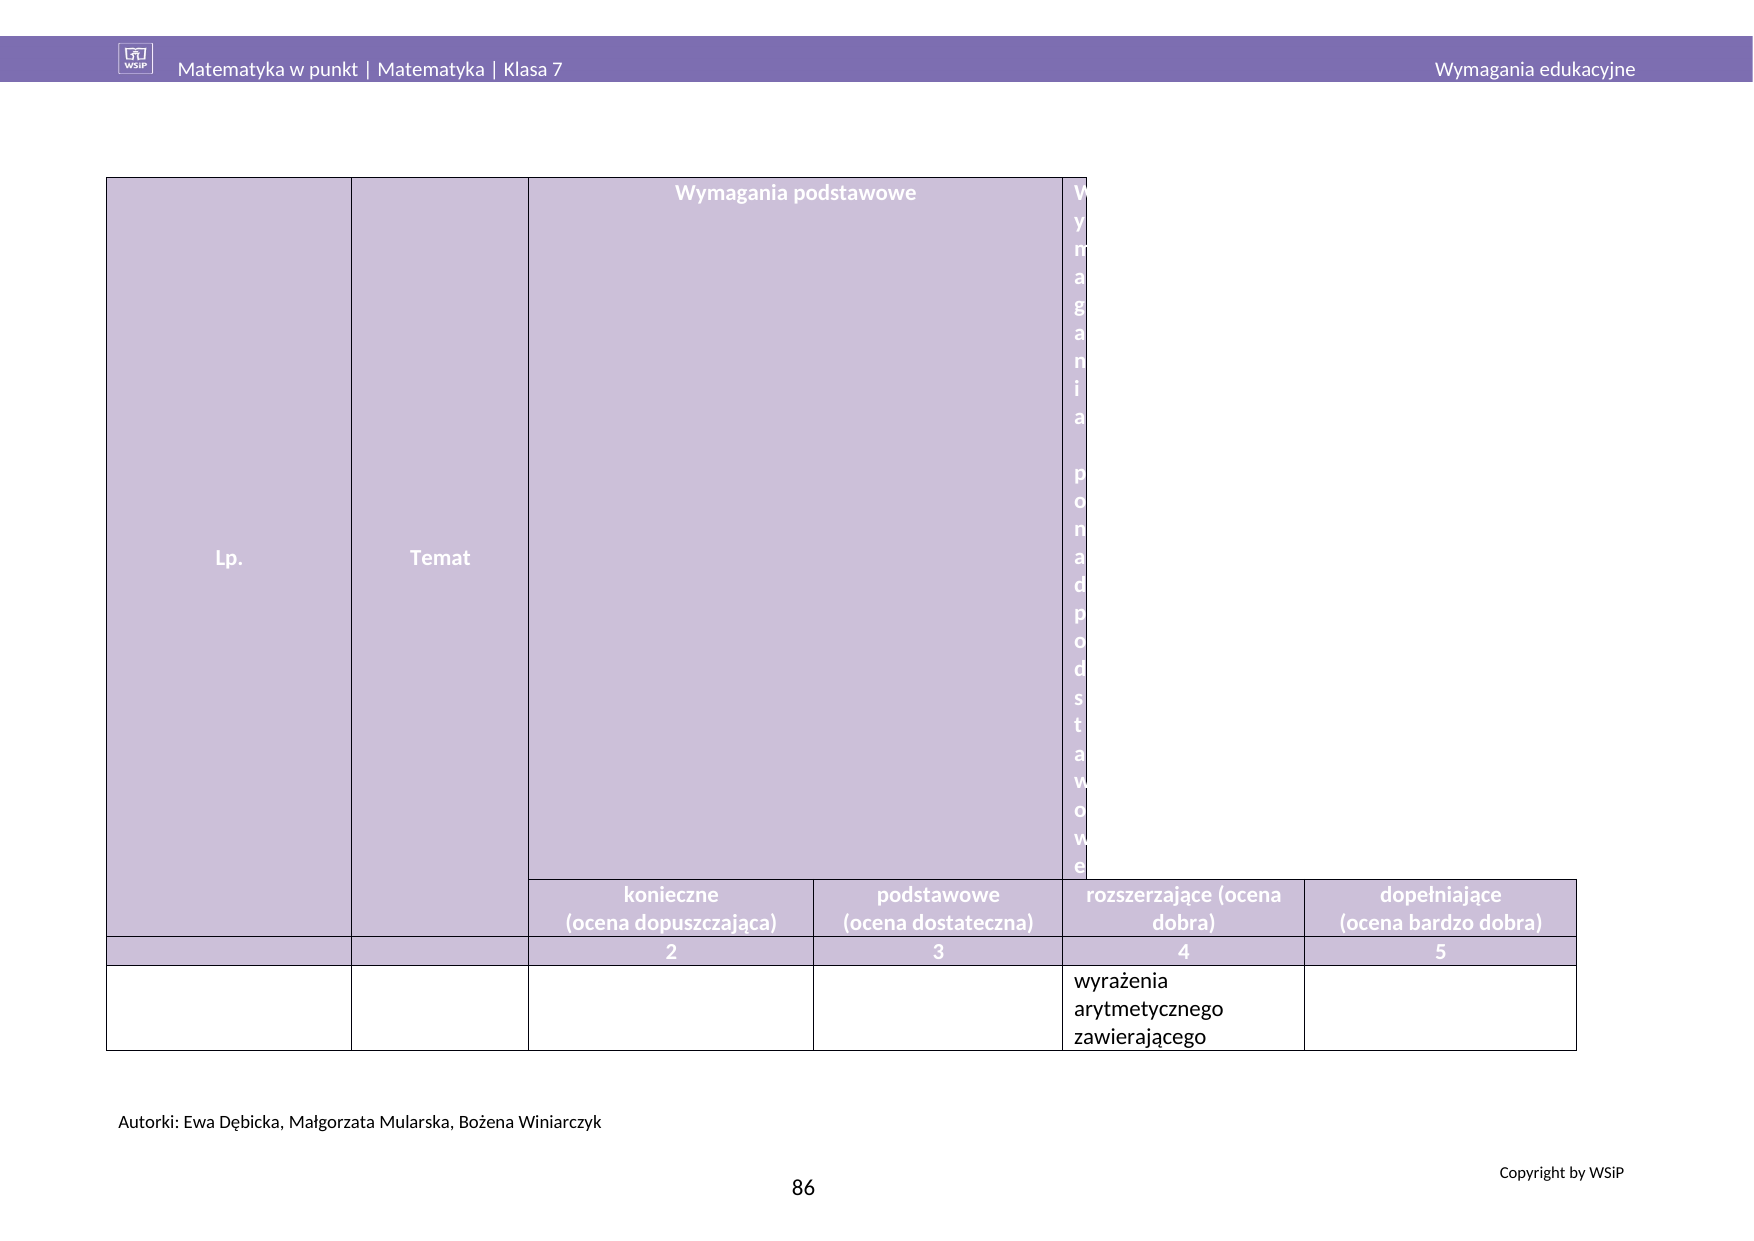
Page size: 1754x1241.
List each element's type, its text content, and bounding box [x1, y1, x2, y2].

table_cell 2 [529, 937, 813, 965]
table_cell rozszerzające (ocena dobra) [1063, 880, 1304, 936]
table_cell [529, 966, 813, 1050]
table_cell [107, 937, 351, 965]
table_header Temat [352, 178, 528, 936]
table_header Wymagania podstawowe [529, 178, 1062, 879]
table_cell 4 [1063, 937, 1304, 965]
table_cell podstawowe (ocena dostateczna) [814, 880, 1062, 936]
table_cell [107, 966, 351, 1050]
picture [0, 36, 1753, 82]
table_header Lp. [107, 178, 351, 936]
table_cell konieczne (ocena dopuszczająca) [529, 880, 813, 936]
table_cell [352, 966, 528, 1050]
table_cell dopełniające (ocena bardzo dobra) [1305, 880, 1576, 936]
table_cell 5 [1305, 937, 1576, 965]
table_cell [352, 937, 528, 965]
table_cell [814, 966, 1062, 1050]
table_cell wyrażenia arytmetycznego zawierającego [1063, 966, 1304, 1050]
table_header Wymagania ponadpodstawowe [1063, 178, 1086, 879]
table_cell [1305, 966, 1576, 1050]
table_cell 3 [814, 937, 1062, 965]
